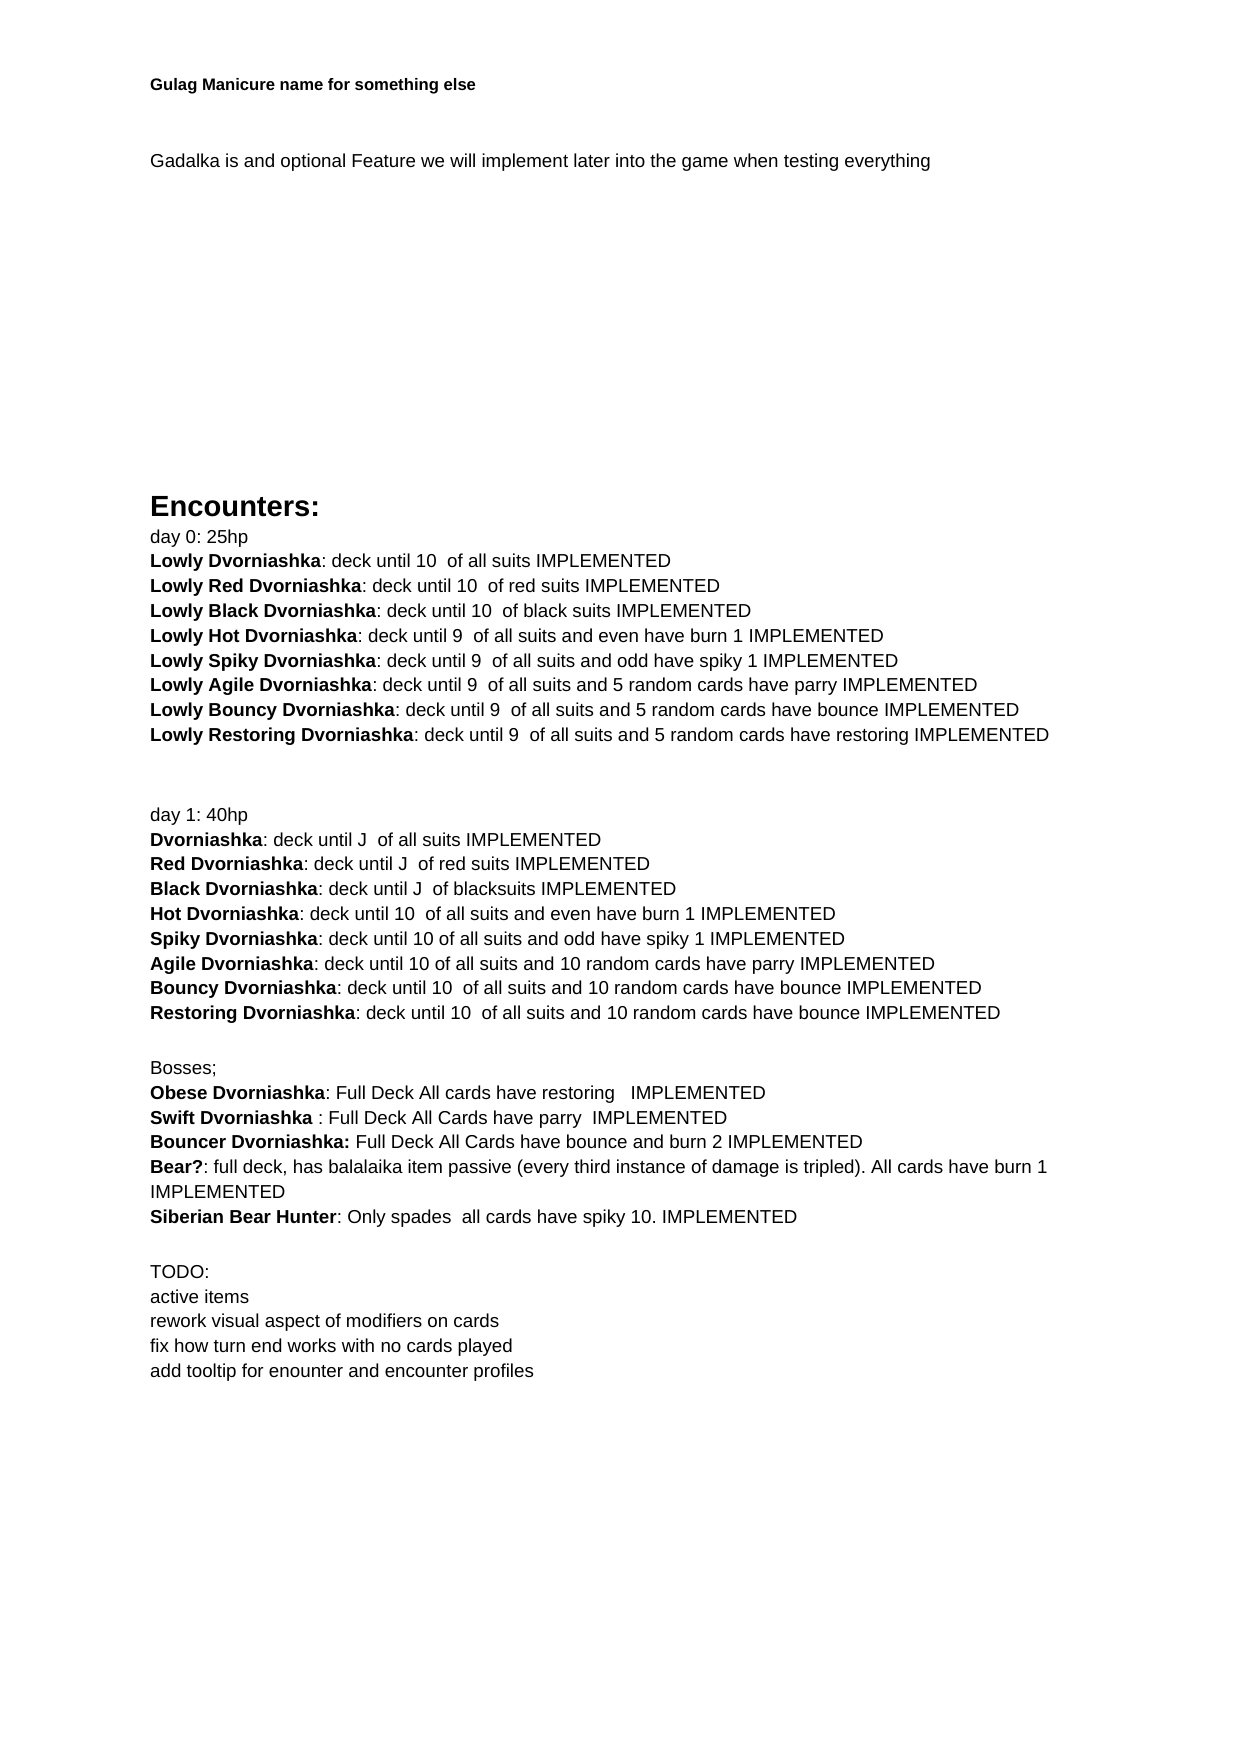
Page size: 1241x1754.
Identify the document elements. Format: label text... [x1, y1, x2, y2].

text Restoring Dvorniashka: deck until 10 of all suits and 10 random cards have bounce IMPLEMENTED [150, 1002, 1090, 1023]
text Siberian Bear Hunter: Only spades all cards have spiky 10. IMPLEMENTED [150, 1206, 1090, 1227]
text Dvorniashka: deck until J of all suits IMPLEMENTED [150, 828, 1090, 850]
text Lowly Restoring Dvorniashka: deck until 9 of all suits and 5 random cards have restoring IMPLEMENTED [150, 724, 1090, 745]
text Swift Dvorniashka : Full Deck All Cards have parry IMPLEMENTED [150, 1107, 1090, 1128]
text Hot Dvorniashka: deck until 10 of all suits and even have burn 1 IMPLEMENTED [150, 903, 1090, 924]
text fix how turn end works with no cards played [150, 1335, 1090, 1357]
text Lowly Spiky Dvorniashka: deck until 9 of all suits and odd have spiky 1 IMPLEMENTED [150, 649, 1090, 671]
text Lowly Black Dvorniashka: deck until 10 of black suits IMPLEMENTED [150, 600, 1090, 621]
text Lowly Hot Dvorniashka: deck until 9 of all suits and even have burn 1 IMPLEMENTED [150, 625, 1090, 646]
text Bouncy Dvorniashka: deck until 10 of all suits and 10 random cards have bounce IMPLEMENTED [150, 977, 1090, 999]
text Agile Dvorniashka: deck until 10 of all suits and 10 random cards have parry IMPLEMENTED [150, 952, 1090, 974]
text Lowly Agile Dvorniashka: deck until 9 of all suits and 5 random cards have parry IMPLEMENTED [150, 674, 1090, 696]
text add tooltip for enounter and encounter profiles [150, 1360, 1090, 1381]
text Gadalka is and optional Feature we will implement later into the game when testing everything [150, 150, 1090, 172]
text Bosses; [150, 1057, 1090, 1078]
text active items [150, 1286, 1090, 1307]
text Lowly Dvorniashka: deck until 10 of all suits IMPLEMENTED [150, 550, 1090, 572]
text Encounters: day 0: 25hp [150, 489, 1090, 547]
text day 1: 40hp [150, 804, 1090, 825]
text Obese Dvorniashka: Full Deck All cards have restoring IMPLEMENTED [150, 1082, 1090, 1103]
text Spiky Dvorniashka: deck until 10 of all suits and odd have spiky 1 IMPLEMENTED [150, 928, 1090, 949]
text Bouncer Dvorniashka: Full Deck All Cards have bounce and burn 2 IMPLEMENTED [150, 1131, 1090, 1153]
text Lowly Bouncy Dvorniashka: deck until 9 of all suits and 5 random cards have bounce IMPLEMENTED [150, 699, 1090, 721]
text Red Dvorniashka: deck until J of red suits IMPLEMENTED [150, 853, 1090, 875]
text Bear?: full deck, has balalaika item passive (every third instance of damage is tripled). All cards have burn 1 IMPLEMENTED [150, 1156, 1090, 1202]
text rework visual aspect of modifiers on cards [150, 1310, 1090, 1332]
text Lowly Red Dvorniashka: deck until 10 of red suits IMPLEMENTED [150, 575, 1090, 597]
text Black Dvorniashka: deck until J of blacksuits IMPLEMENTED [150, 878, 1090, 899]
text TODO: [150, 1261, 1090, 1282]
